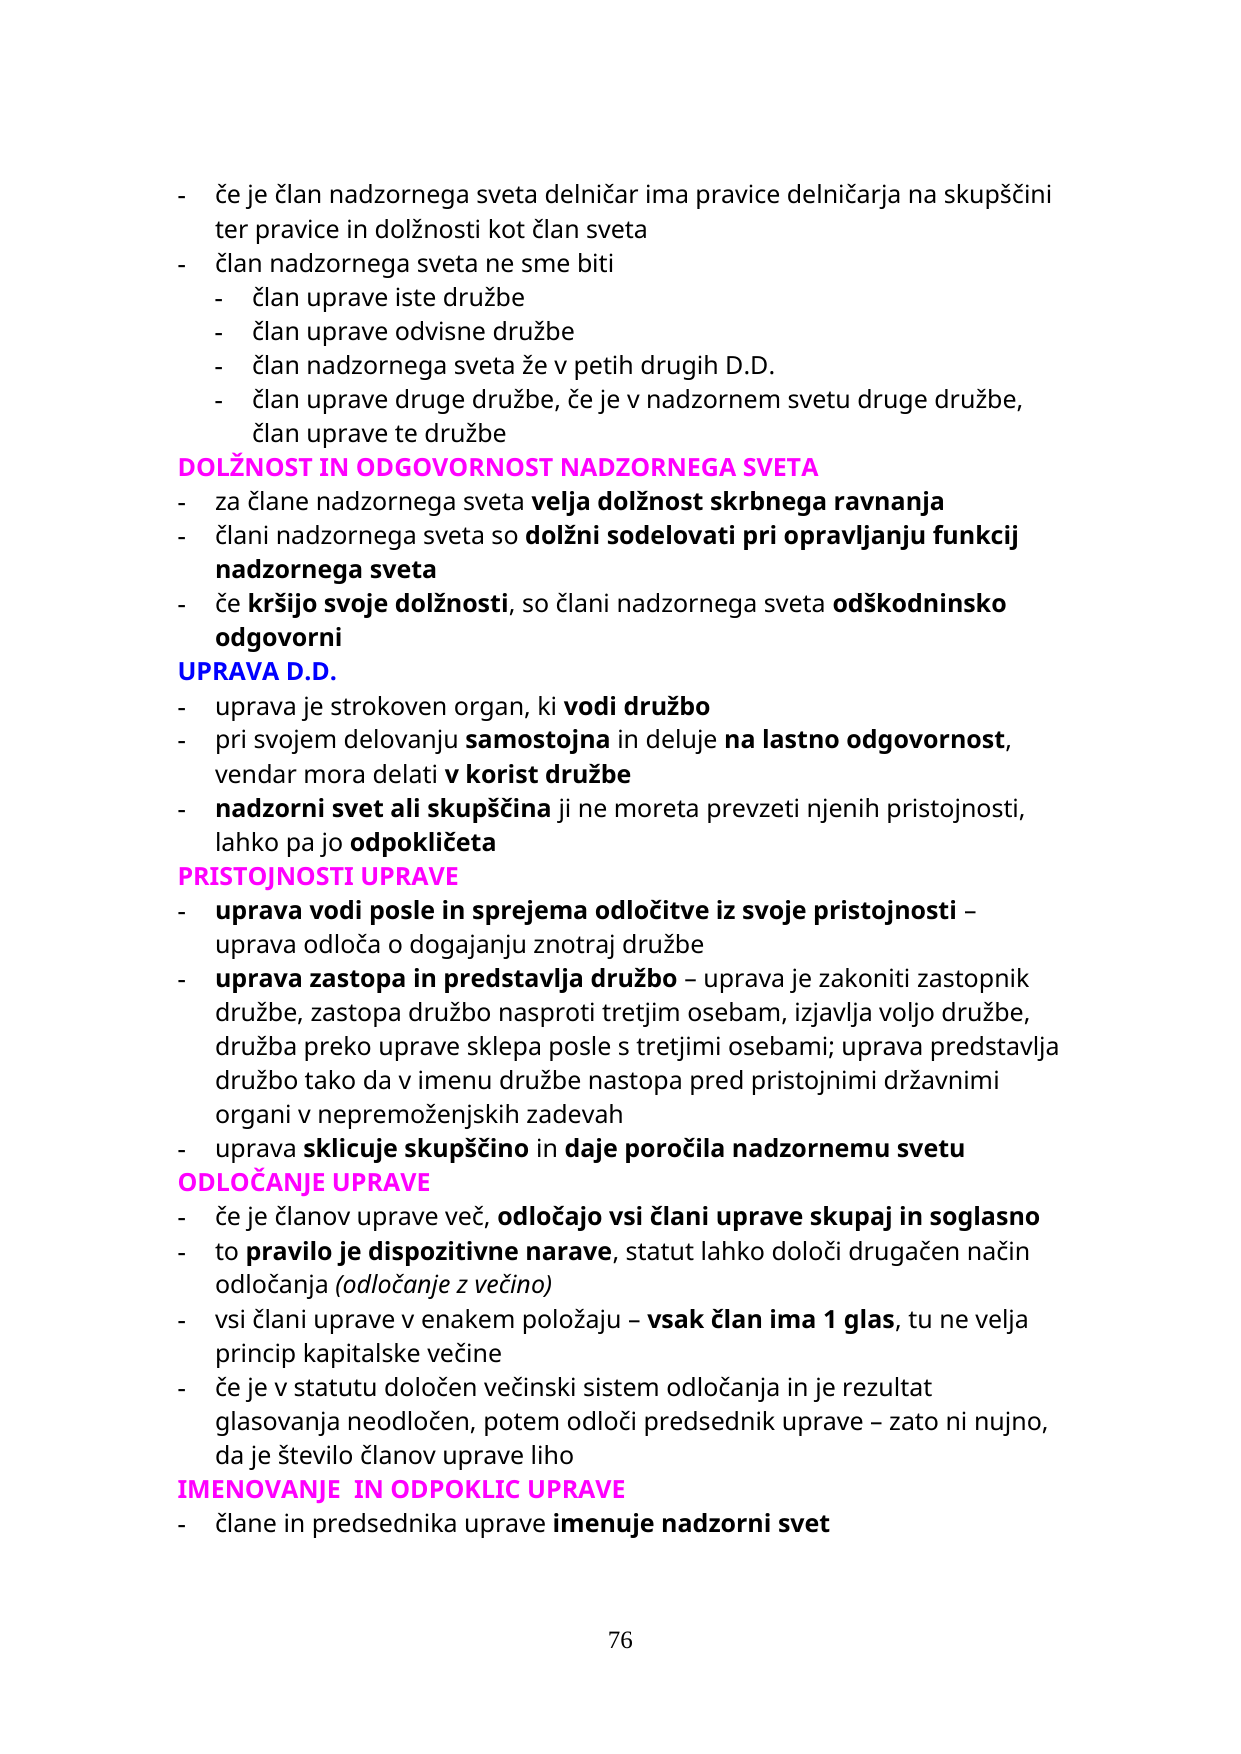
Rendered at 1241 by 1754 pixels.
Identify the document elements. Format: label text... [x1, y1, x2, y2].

subtitle IMENOVANJE IN ODPOKLIC UPRAVE [177, 1472, 1063, 1506]
list uprava vodi posle in sprejema odločitve iz svoje pristojnosti – uprava odloča o dogajanju znotraj družbe [177, 892, 1063, 961]
list člane in predsednika uprave imenuje nadzorni svet [177, 1506, 1063, 1540]
list član nadzornega sveta že v petih drugih D.D. [214, 347, 1063, 382]
subtitle ODLOČANJE UPRAVE [177, 1165, 1063, 1199]
list uprava zastopa in predstavlja družbo – uprava je zakoniti zastopnik družbe, zastopa družbo nasproti tretjim osebam, izjavlja voljo družbe, družba preko uprave sklepa posle s tretjimi osebami; uprava predstavlja družbo tako da v imenu družbe nastopa pred pristojnimi državnimi organi v nepremoženjskih zadevah [177, 961, 1074, 1131]
list če je v statutu določen večinski sistem odločanja in je rezultat glasovanja neodločen, potem odloči predsednik uprave – zato ni nujno, da je število članov uprave liho [177, 1369, 1063, 1472]
list za člane nadzornega sveta velja dolžnost skrbnega ravnanja [177, 484, 1063, 518]
list član uprave iste družbe [214, 279, 1063, 313]
list član uprave odvisne družbe [214, 313, 1063, 347]
list vsi člani uprave v enakem položaju – vsak član ima 1 glas, tu ne velja princip kapitalske večine [177, 1301, 1063, 1369]
list nadzorni svet ali skupščina ji ne moreta prevzeti njenih pristojnosti, lahko pa jo odpokličeta [177, 790, 1063, 858]
list pri svojem delovanju samostojna in deluje na lastno odgovornost, vendar mora delati v korist družbe [177, 722, 1063, 790]
list če je članov uprave več, odločajo vsi člani uprave skupaj in soglasno [177, 1199, 1063, 1233]
subtitle PRISTOJNOSTI UPRAVE [177, 858, 1063, 892]
subtitle DOLŽNOST IN ODGOVORNOST NADZORNEGA SVETA [177, 450, 1063, 484]
list če kršijo svoje dolžnosti, so člani nadzornega sveta odškodninsko odgovorni [177, 586, 1063, 654]
list to pravilo je dispozitivne narave, statut lahko določi drugačen način odločanja (odločanje z večino) [177, 1233, 1063, 1301]
list če je član nadzornega sveta delničar ima pravice delničarja na skupščini ter pravice in dolžnosti kot član sveta [177, 177, 1063, 245]
list uprava je strokoven organ, ki vodi družbo [177, 688, 1063, 722]
list član nadzornega sveta ne sme biti [177, 245, 1063, 279]
subtitle UPRAVA D.D. [177, 654, 1063, 688]
list člani nadzornega sveta so dolžni sodelovati pri opravljanju funkcij nadzornega sveta [177, 518, 1063, 586]
list uprava sklicuje skupščino in daje poročila nadzornemu svetu [177, 1131, 1063, 1165]
list član uprave druge družbe, če je v nadzornem svetu druge družbe, član uprave te družbe [214, 382, 1063, 450]
